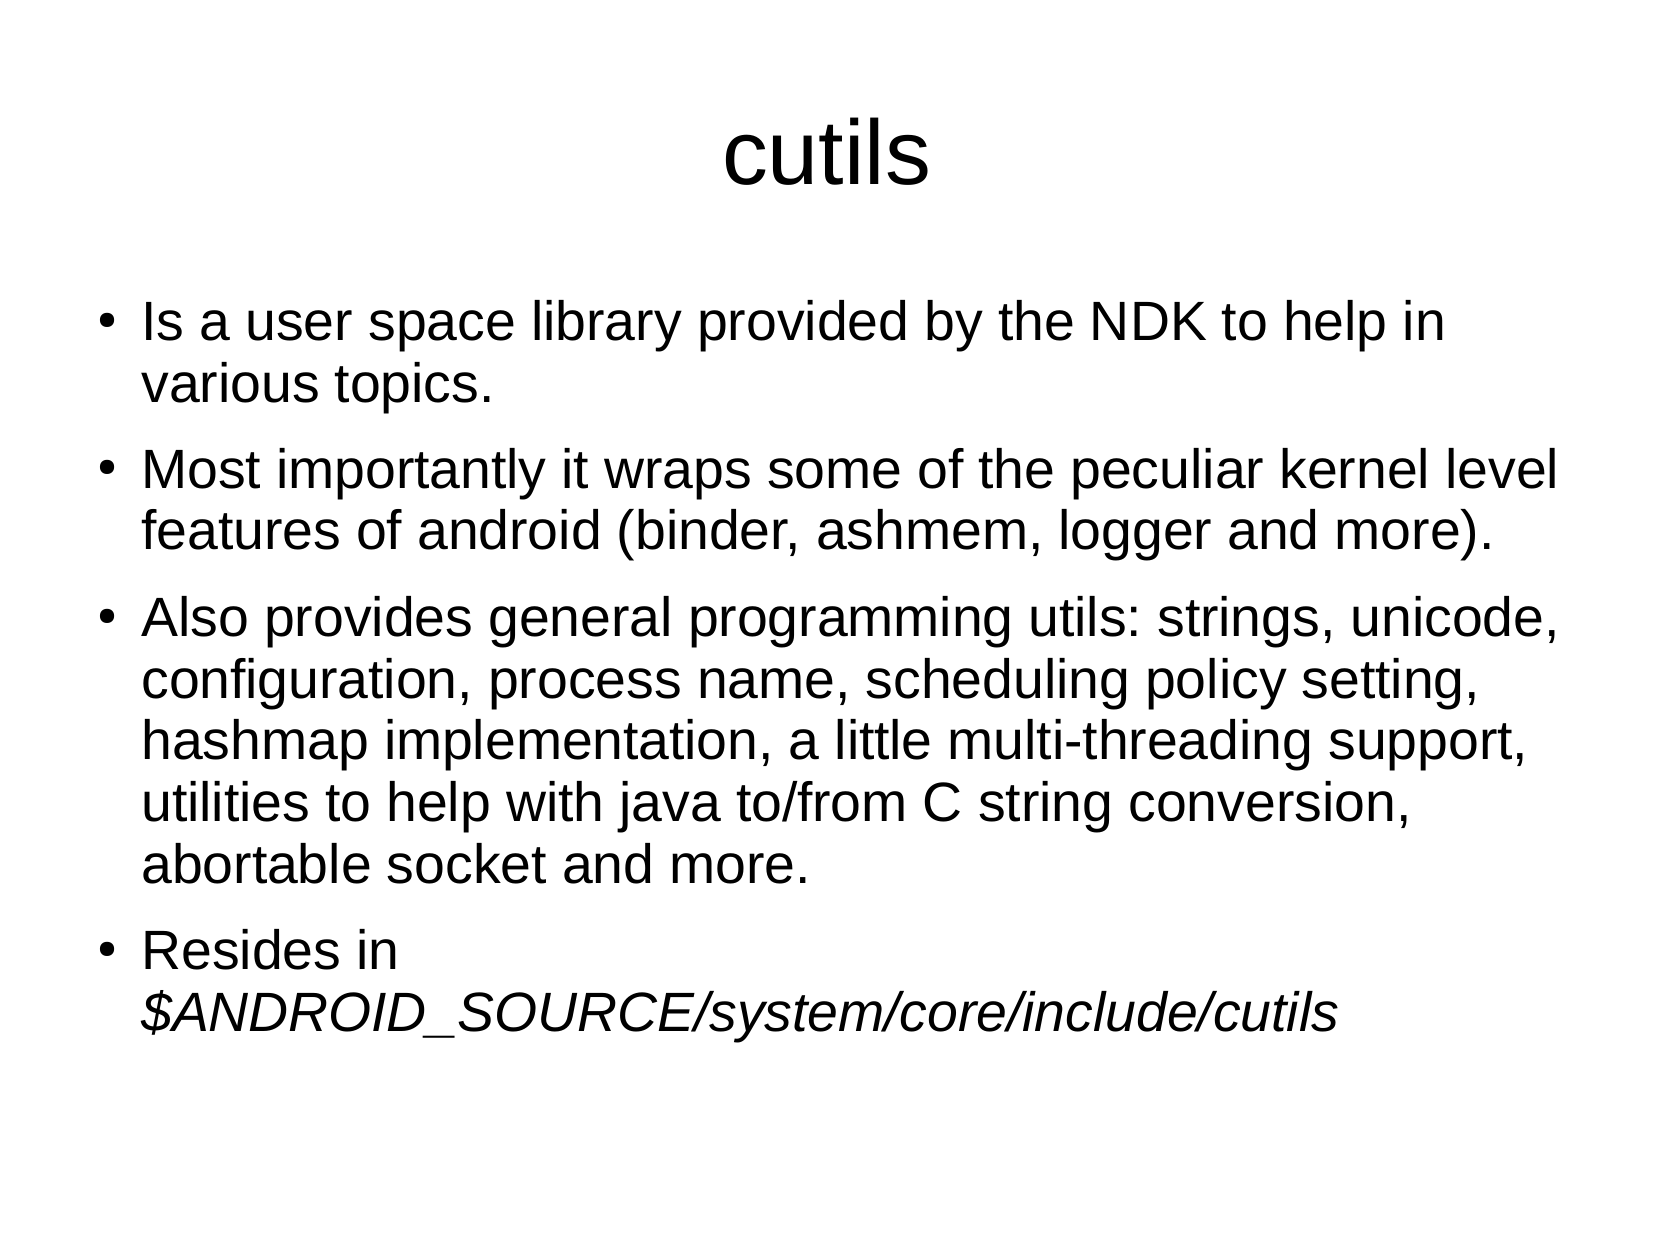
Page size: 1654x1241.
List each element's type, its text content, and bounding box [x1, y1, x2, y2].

list Is a user space library provided by the NDK to help in various topics. Most importantly it wraps some of the peculiar kernel level features of android (binder, ashmem, logger and more). Also provides general programming utils: strings, unicode, configuration, process name, scheduling policy setting, hashmap implementation, a little multi-threading support, utilities to help with java to/from C string conversion, abortable socket and more. Resides in $ANDROID_SOURCE/system/core/include/cutils [82, 290, 1571, 1109]
title cutils [82, 49, 1571, 257]
